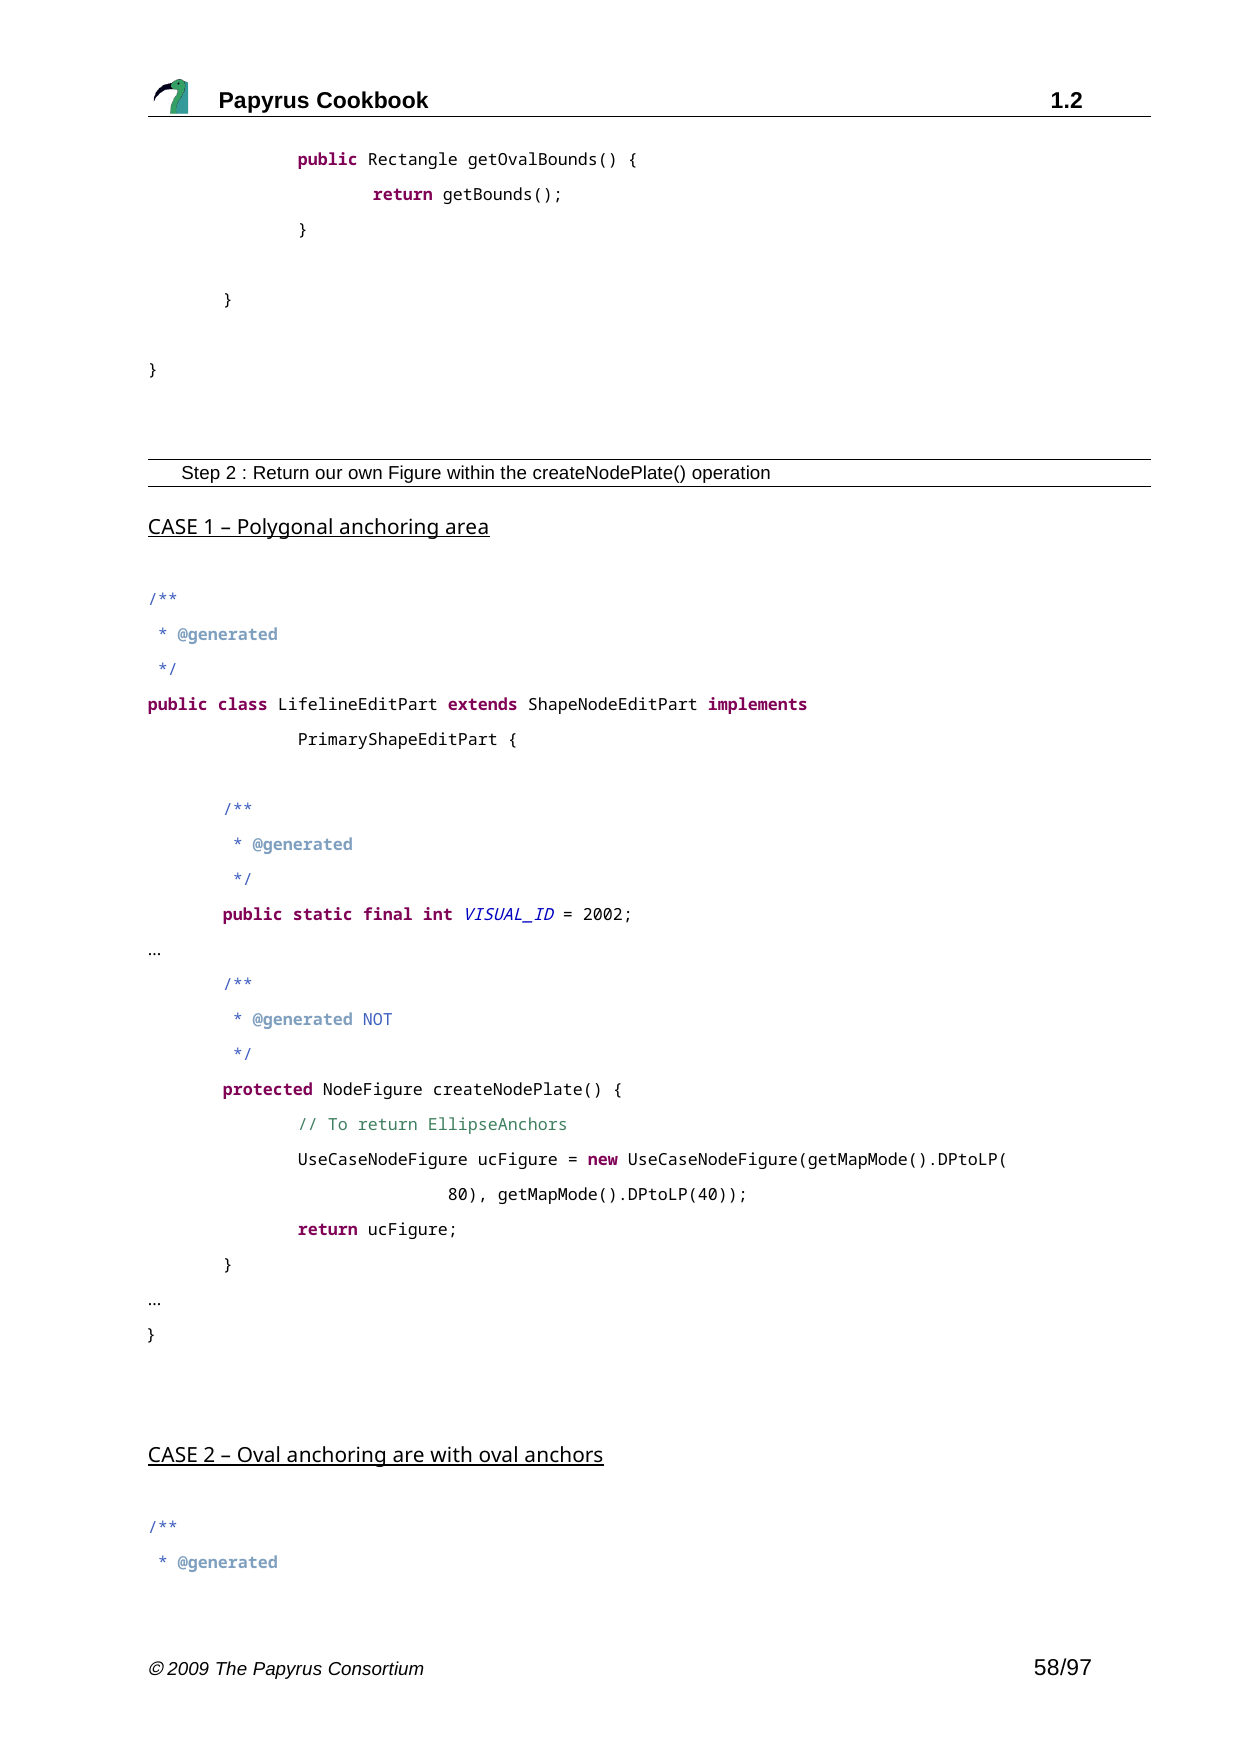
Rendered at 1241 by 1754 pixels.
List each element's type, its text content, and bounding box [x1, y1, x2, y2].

text public static final int VISUAL_ID = 2002; [148, 903, 1151, 925]
text } [148, 288, 1151, 310]
text CASE 1 – Polygonal anchoring area [148, 512, 1151, 540]
text /** [148, 588, 1151, 610]
text * @generated [148, 623, 1151, 645]
text /** [148, 798, 1151, 820]
text PrimaryShapeEditPart { [148, 728, 1151, 750]
text public Rectangle getOvalBounds() { [148, 148, 1151, 170]
text CASE 2 – Oval anchoring are with oval anchors [148, 1440, 1151, 1468]
text * @generated [148, 1551, 1151, 1573]
text return ucFigure; [148, 1218, 1151, 1240]
text protected NodeFigure createNodePlate() { [148, 1078, 1151, 1100]
text /** [148, 973, 1151, 995]
text return getBounds(); [148, 183, 1151, 205]
text } [148, 358, 1151, 380]
text */ [148, 868, 1151, 890]
text /** [148, 1516, 1151, 1538]
text public class LifelineEditPart extends ShapeNodeEditPart implements [148, 693, 1151, 715]
text 80), getMapMode().DPtoLP(40)); [148, 1183, 1151, 1205]
text */ [148, 1043, 1151, 1065]
text * @generated [148, 833, 1151, 855]
text */ [148, 658, 1151, 680]
text ... [148, 938, 1151, 960]
picture [153, 79, 189, 114]
subtitle Step 2 : Return our own Figure within the createNodePlate() operation [148, 460, 1151, 486]
text // To return EllipseAnchors [148, 1113, 1151, 1135]
text } [148, 218, 1151, 240]
text UseCaseNodeFigure ucFigure = new UseCaseNodeFigure(getMapMode().DPtoLP( [148, 1148, 1151, 1170]
text } [148, 1323, 1151, 1345]
text ... [148, 1288, 1151, 1310]
text * @generated NOT [148, 1008, 1151, 1030]
text } [148, 1253, 1151, 1275]
